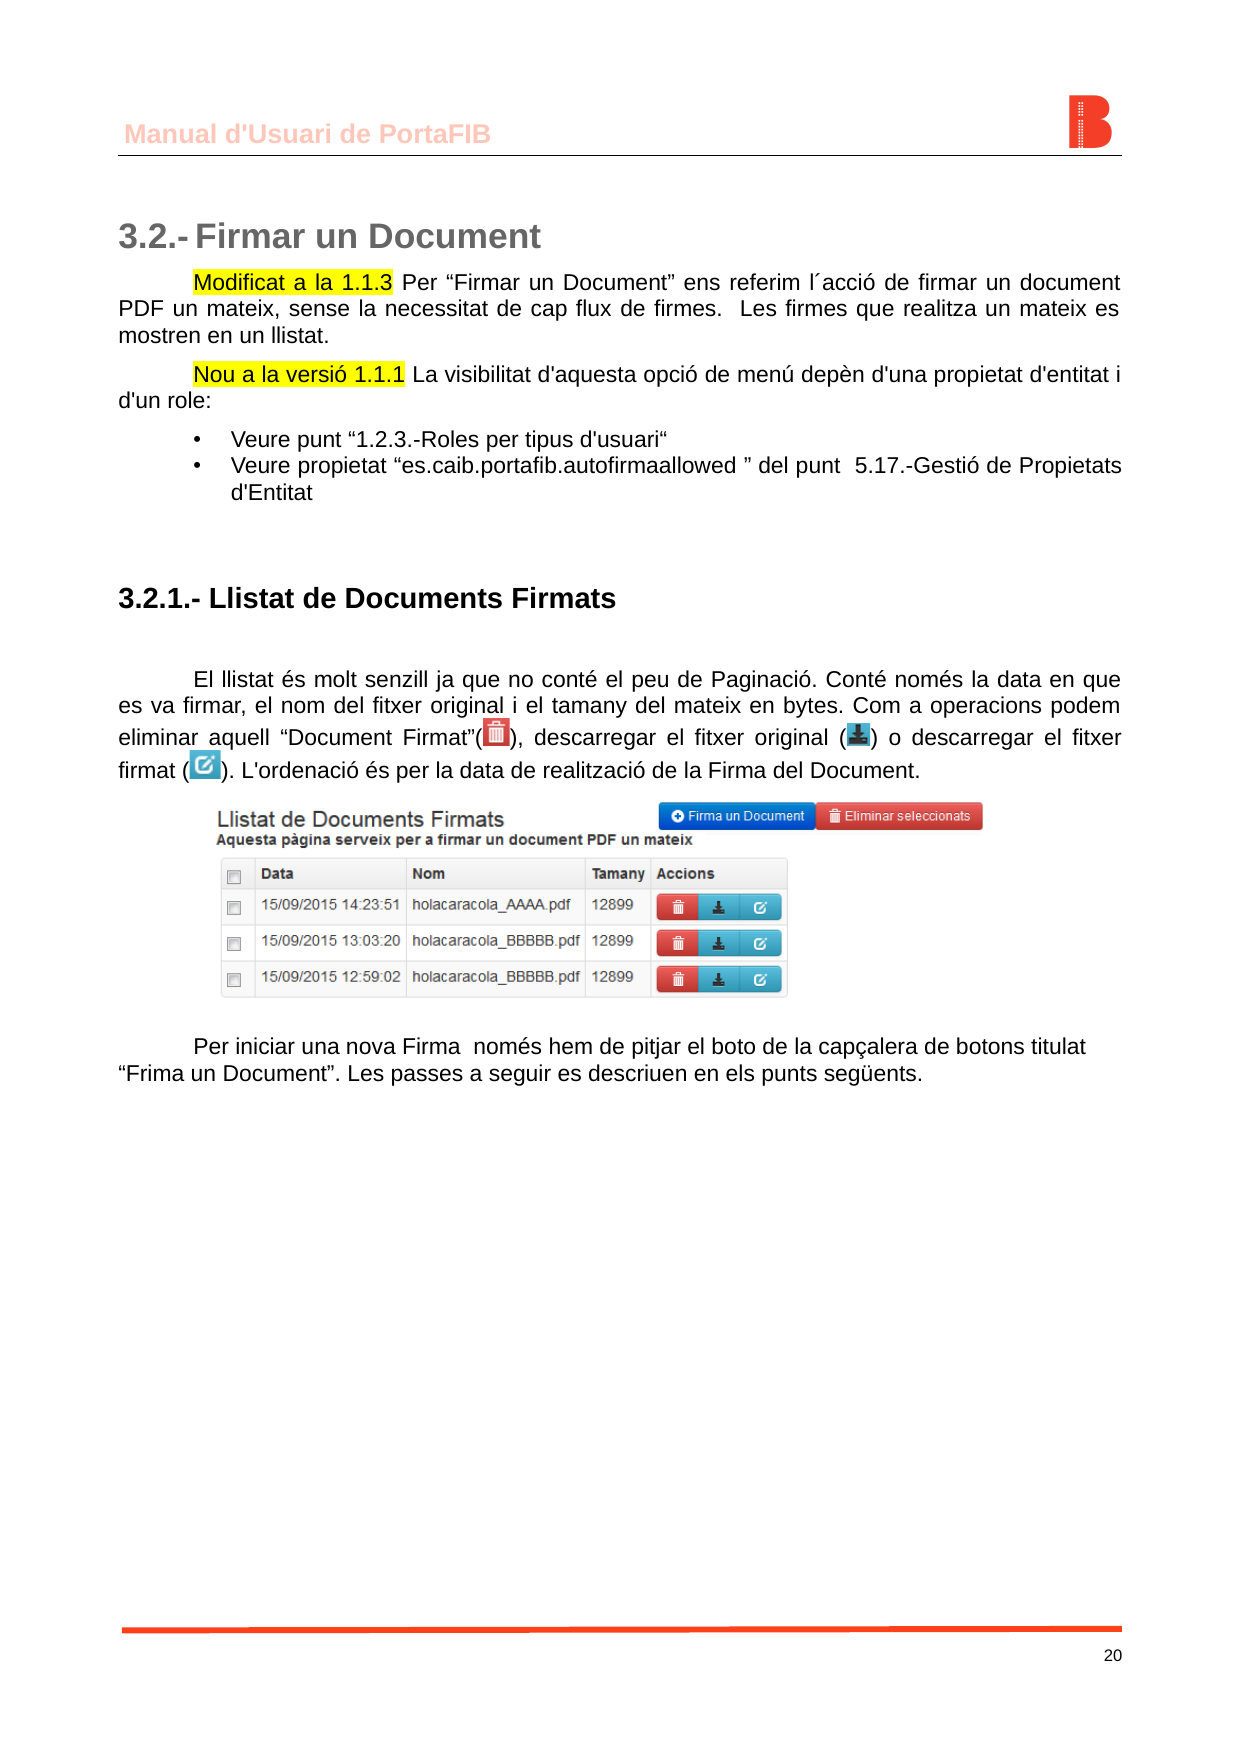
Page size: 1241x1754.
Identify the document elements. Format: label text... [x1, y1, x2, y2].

picture [483, 718, 510, 746]
subtitle Firmar un Document [118, 216, 1122, 256]
picture [846, 723, 871, 746]
list Veure punt “1.2.3Roles per tipus d'usuari“ [193, 426, 1122, 452]
text El llistat és molt senzill ja que no conté el peu de Paginació. Conté només la data en que es va firmar, el nom del fitxer original i el tamany del mateix en bytes. Com a operacions podem eliminar aquell “Document Firmat”(), descarregar el fitxer original () o descarregar el fitxer firmat (). L'ordenació és per la data de realització de la Firma del Document. [118, 666, 1122, 783]
list Veure propietat “es.caib.portafib.autofirmaallowed ” del punt 5.17Gestió de Propietats d'Entitat [193, 452, 1122, 505]
text Per iniciar una nova Firma només hem de pitjar el boto de la capçalera de botons titulat “Frima un Document”. Les passes a seguir es descriuen en els punts següents. [118, 1033, 1122, 1086]
text Modificat a la 1.1.3 Per “Firmar un Document” ens referim l´acció de firmar un document PDF un mateix, sense la necessitat de cap flux de firmes. Les firmes que realitza un mateix es mostren en un llistat. [118, 269, 1122, 348]
picture [207, 795, 989, 1021]
picture [1063, 94, 1117, 150]
picture [189, 750, 221, 779]
subtitle Llistat de Documents Firmats [118, 581, 1122, 615]
text Nou a la versió 1.1.1 La visibilitat d'aquesta opció de menú depèn d'una propietat d'entitat i d'un role: [118, 361, 1122, 413]
